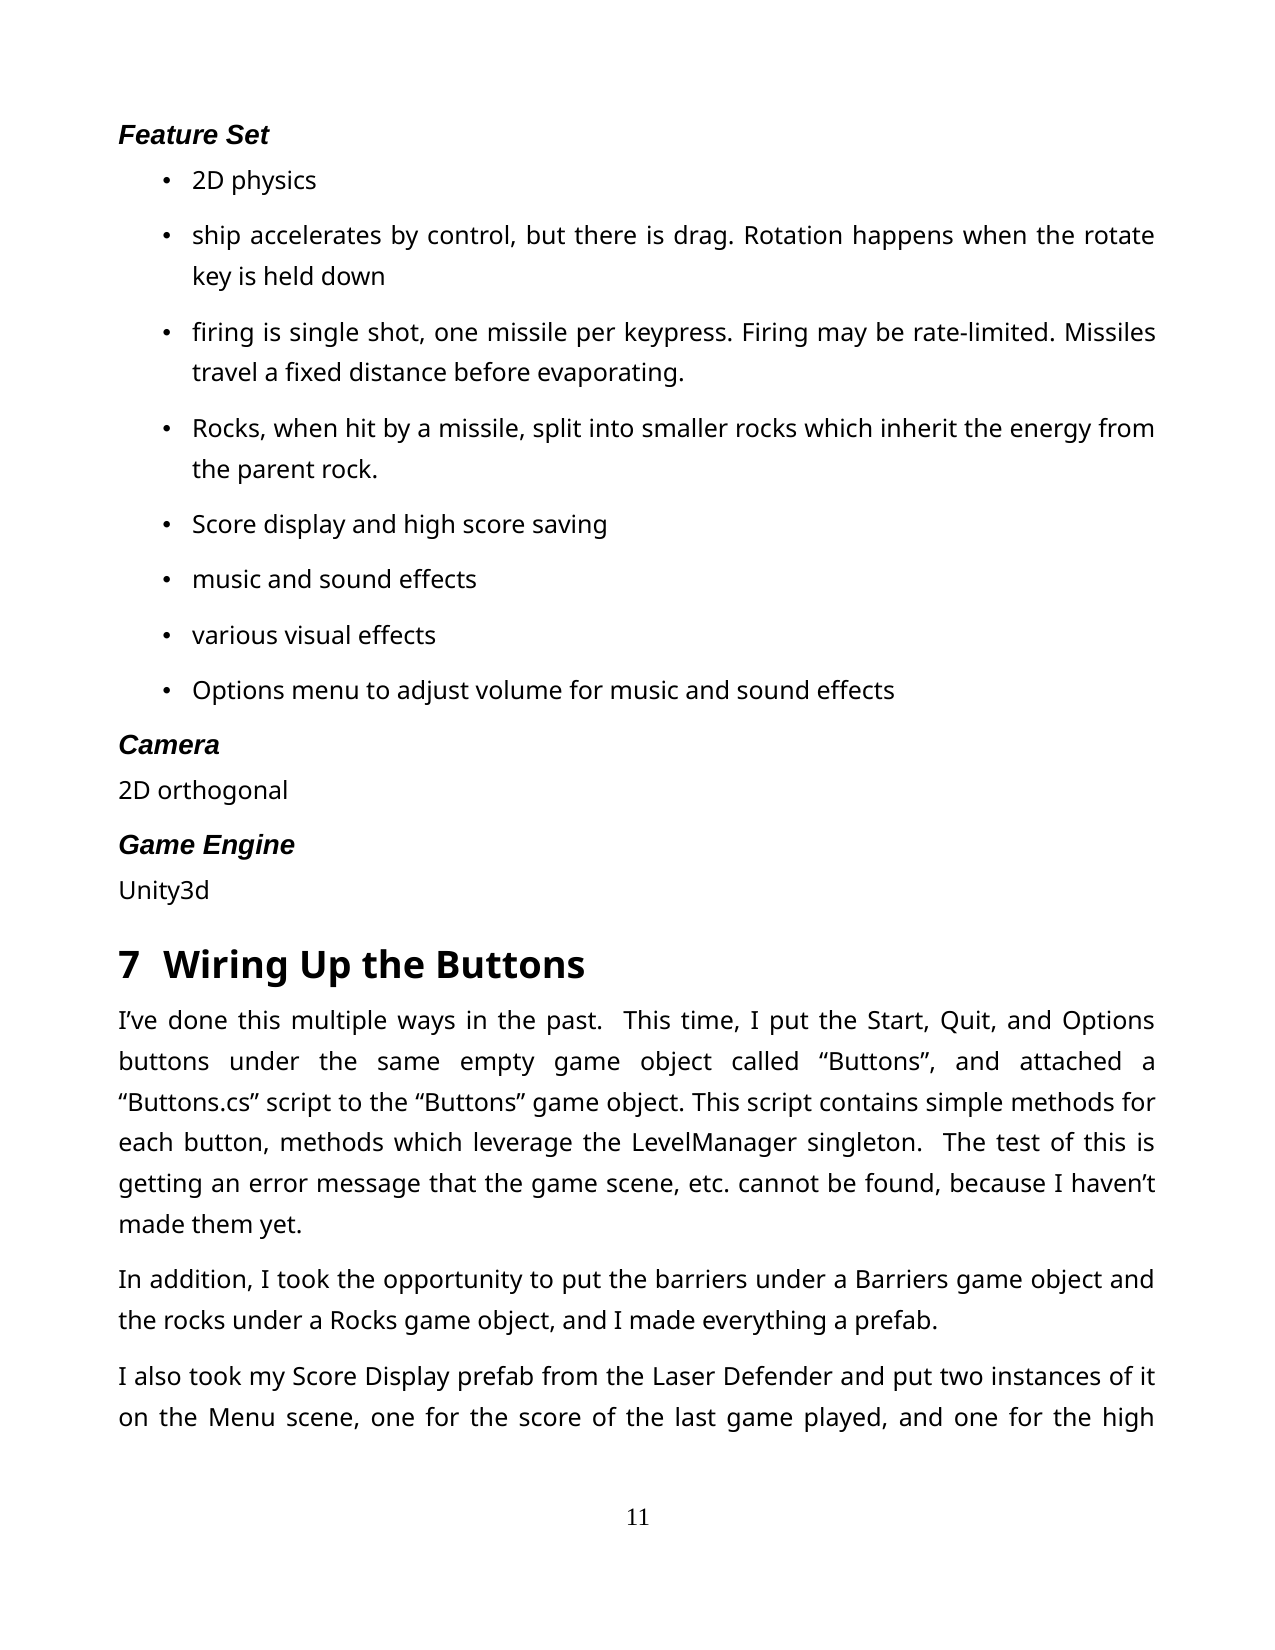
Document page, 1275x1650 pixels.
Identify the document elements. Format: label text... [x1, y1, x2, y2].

list various visual effects [162, 617, 1157, 652]
text I also took my Score Display prefab from the Laser Defender and put two instances of it on the Menu scene, one for the score of the last game played, and one for the high [118, 1358, 1157, 1433]
text I’ve done this multiple ways in the past. This time, I put the Start, Quit, and Options buttons under the same empty game object called “Buttons”, and attached a “Buttons.cs” script to the “Buttons” game object. This script contains simple methods for each button, methods which leverage the LevelManager singleton. The test of this is getting an error message that the game scene, etc. cannot be found, because I haven’t made them yet. [118, 1002, 1157, 1241]
text 2D orthogonal [118, 773, 1157, 807]
subtitle Game Engine [118, 828, 1157, 860]
list Options menu to adjust volume for music and sound effects [162, 673, 1157, 707]
list ship accelerates by control, but there is drag. Rotation happens when the rotate key is held down [162, 218, 1157, 293]
subtitle Camera [118, 728, 1157, 760]
list music and sound effects [162, 562, 1157, 596]
text In addition, I took the opportunity to put the barriers under a Barriers game object and the rocks under a Rocks game object, and I made everything a prefab. [118, 1262, 1157, 1337]
subtitle Wiring Up the Buttons [118, 938, 1157, 990]
text Unity3d [118, 872, 1157, 907]
list Rocks, when hit by a missile, split into smaller rocks which inherit the energy from the parent rock. [162, 410, 1157, 485]
subtitle Feature Set [118, 118, 1157, 150]
list 2D physics [162, 162, 1157, 197]
list Score display and high score saving [162, 507, 1157, 541]
list firing is single shot, one missile per keypress. Firing may be rate-limited. Missiles travel a fixed distance before evaporating. [162, 314, 1157, 389]
